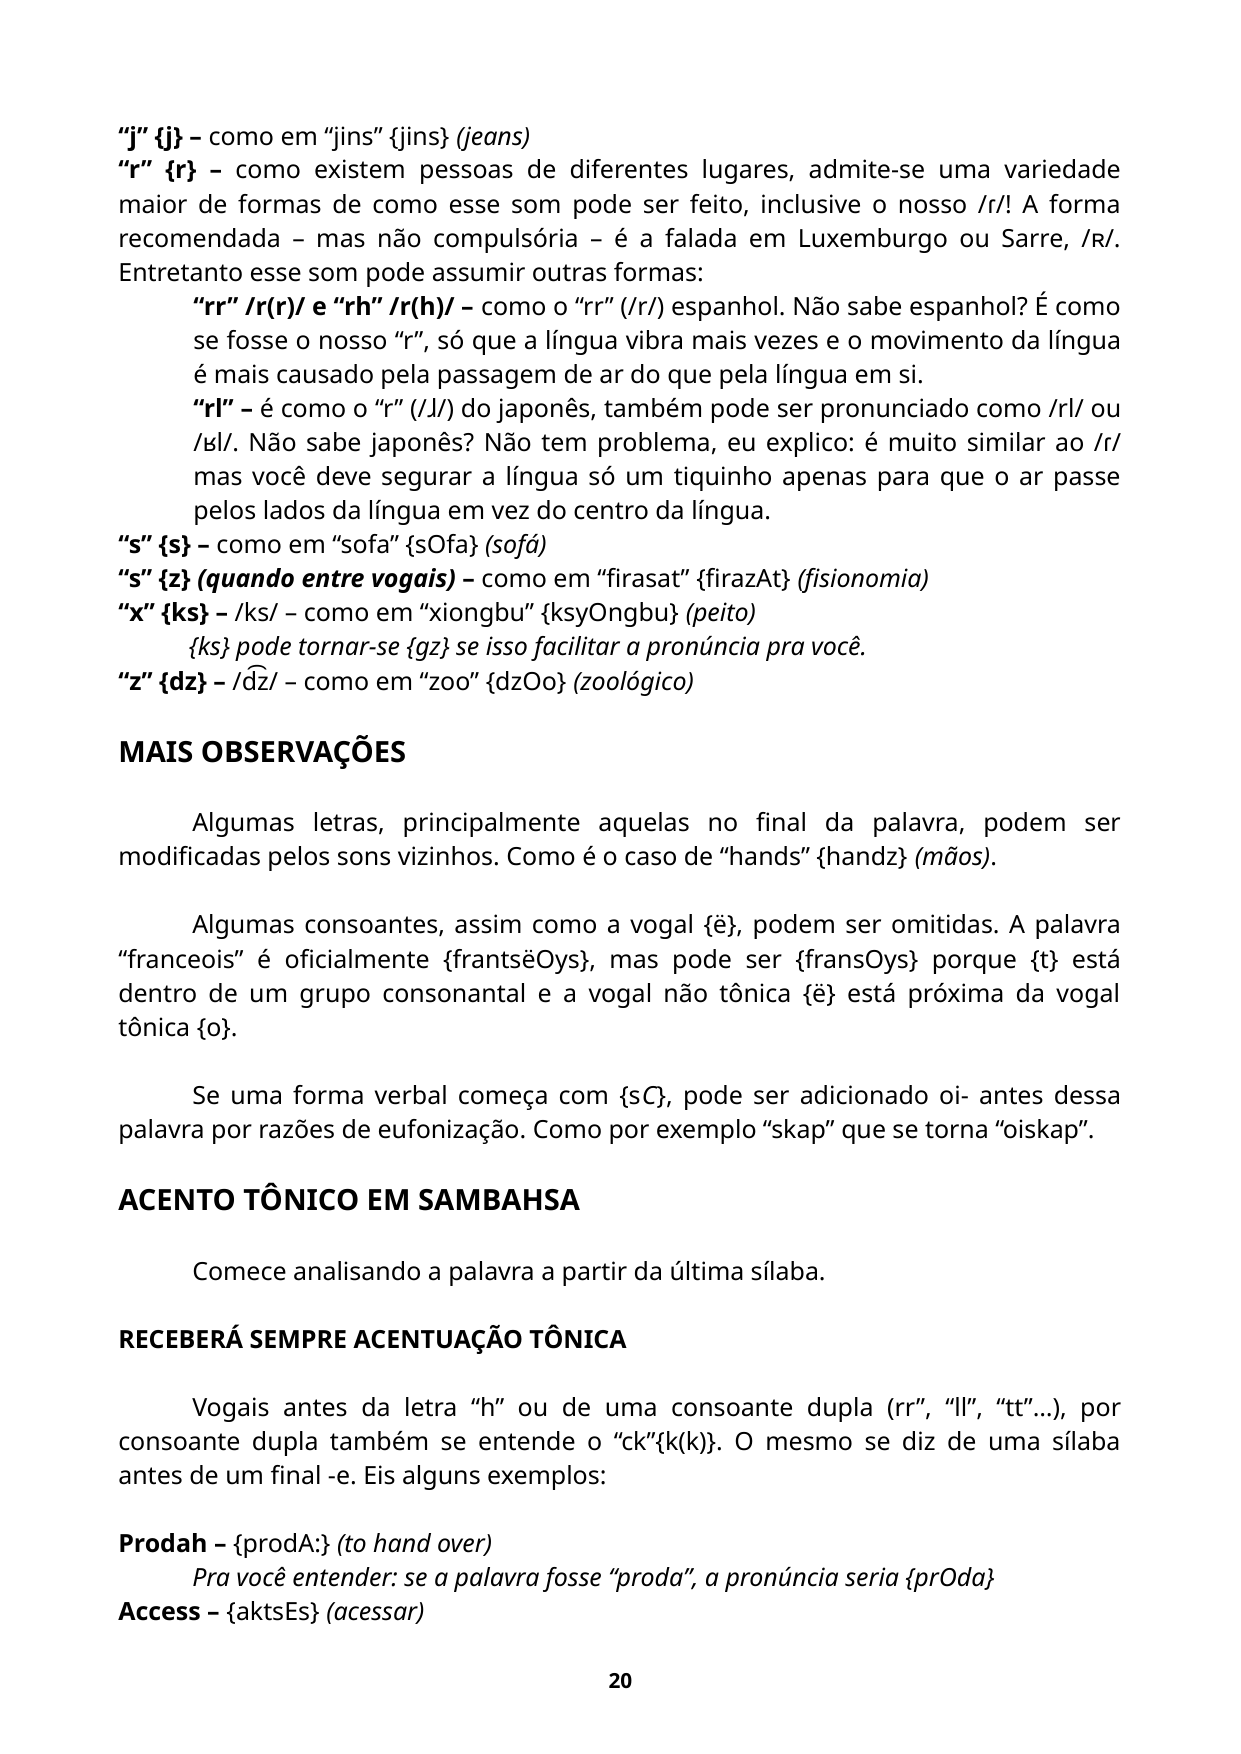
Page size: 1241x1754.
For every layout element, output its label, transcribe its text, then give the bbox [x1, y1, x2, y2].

text “s” {s} – como em “sofa” {sOfa} (sofá) [118, 527, 1122, 561]
text “s” {z} (quando entre vogais) – como em “firasat” {firazAt} (fisionomia) [118, 561, 1122, 595]
text Pra você entender: se a palavra fosse “proda”, a pronúncia seria {prOda} [118, 1560, 1122, 1594]
text “x” {ks} – /ks/ – como em “xiongbu” {ksyOngbu} (peito) [118, 595, 1122, 629]
text {ks} pode tornar-se {gz} se isso facilitar a pronúncia pra você. [189, 629, 1122, 663]
text “z” {dz} – /d͡z/ – como em “zoo” {dzOo} (zoológico) [118, 663, 1122, 697]
text Comece analisando a palavra a partir da última sílaba. [118, 1253, 1122, 1287]
text Algumas letras, principalmente aquelas no final da palavra, podem ser modificadas pelos sons vizinhos. Como é o caso de “hands” {handz} (mãos). [118, 805, 1122, 873]
subtitle MAIS OBSERVAÇÕES [118, 731, 1122, 771]
subtitle RECEBERÁ SEMPRE ACENTUAÇÃO TÔNICA [118, 1322, 1122, 1356]
text “rl” – é como o “r” (/ɺ/) do japonês, também pode ser pronunciado como /rl/ ou /ʁl/. Não sabe japonês? Não tem problema, eu explico: é muito similar ao /ɾ/ mas você deve segurar a língua só um tiquinho apenas para que o ar passe pelos lados da língua em vez do centro da língua. [193, 391, 1122, 527]
text Se uma forma verbal começa com {sC}, pode ser adicionado oi- antes dessa palavra por razões de eufonização. Como por exemplo “skap” que se torna “oiskap”. [118, 1077, 1122, 1146]
text “r” {r} – como existem pessoas de diferentes lugares, admite-se uma variedade maior de formas de como esse som pode ser feito, inclusive o nosso /ɾ/! A forma recomendada – mas não compulsória – é a falada em Luxemburgo ou Sarre, /ʀ/. Entretanto esse som pode assumir outras formas: [118, 152, 1122, 288]
text “j” {j} – como em “jins” {jins} (jeans) [118, 118, 1122, 152]
subtitle ACENTO TÔNICO EM SAMBAHSA [118, 1180, 1122, 1219]
text Vogais antes da letra “h” ou de uma consoante dupla (rr”, “ll”, “tt”…), por consoante dupla também se entende o “ck”{k(k)}. O mesmo se diz de uma sílaba antes de um final -e. Eis alguns exemplos: [118, 1390, 1122, 1492]
text Algumas consoantes, assim como a vogal {ë}, podem ser omitidas. A palavra “franceois” é oficialmente {frantsëOys}, mas pode ser {fransOys} porque {t} está dentro de um grupo consonantal e a vogal não tônica {ë} está próxima da vogal tônica {o}. [118, 907, 1122, 1043]
text Access – {aktsEs} (acessar) [118, 1594, 1122, 1628]
text Prodah – {prodA:} (to hand over) [118, 1526, 1122, 1560]
text “rr” /r(r)/ e “rh” /r(h)/ – como o “rr” (/r/) espanhol. Não sabe espanhol? É como se fosse o nosso “r”, só que a língua vibra mais vezes e o movimento da língua é mais causado pela passagem de ar do que pela língua em si. [193, 288, 1122, 391]
